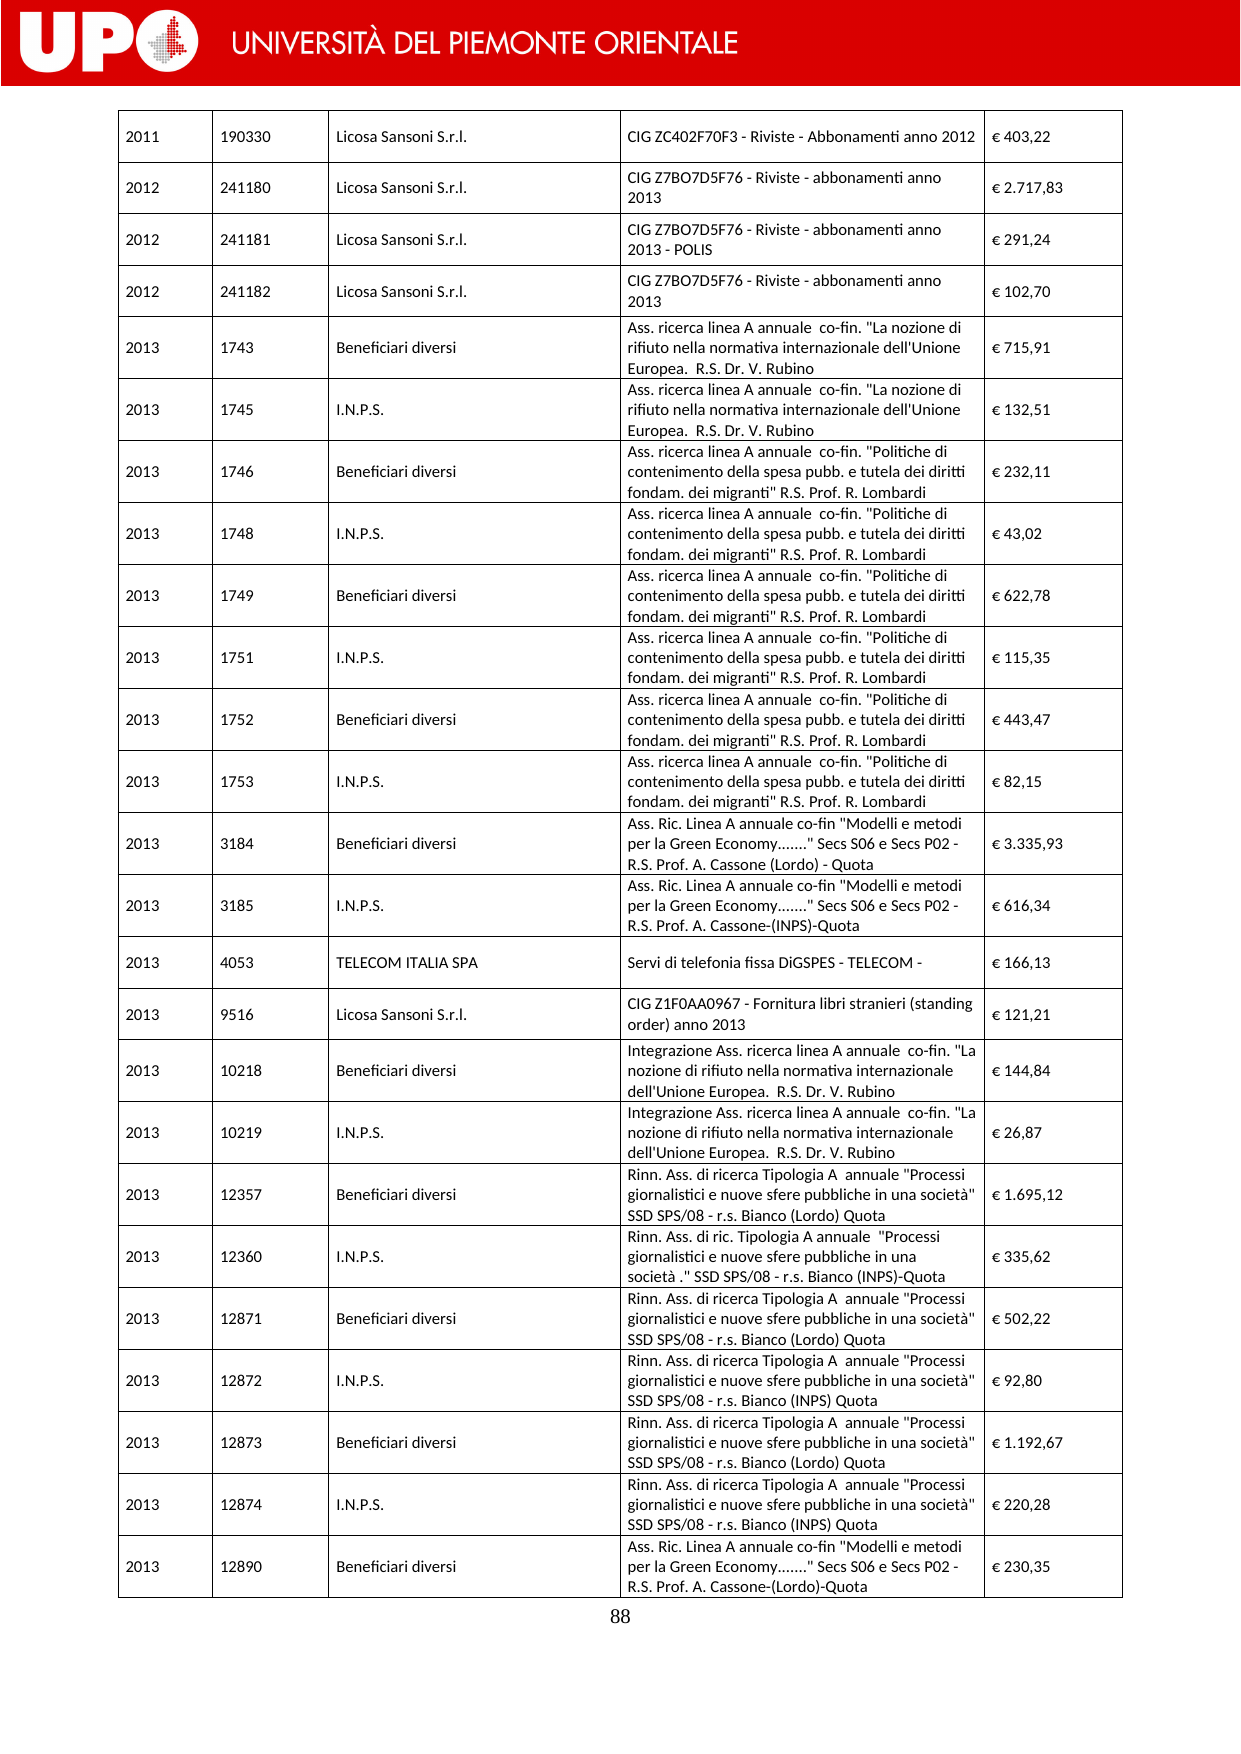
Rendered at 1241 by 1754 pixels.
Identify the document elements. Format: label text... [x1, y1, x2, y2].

table_cell Servi di telefonia fissa DiGSPES - TELECOM - [621, 937, 984, 988]
table_cell 10219 [213, 1102, 328, 1163]
table_cell 2013 [119, 1288, 212, 1349]
table_cell € 132,51 [985, 379, 1122, 440]
table_cell € 443,47 [985, 689, 1122, 750]
table_cell € 1.695,12 [985, 1164, 1122, 1225]
table_cell 2013 [119, 503, 212, 564]
table_cell CIG ZC402F70F3 - Riviste - Abbonamenti anno 2012 [621, 111, 984, 162]
table_cell 2013 [119, 317, 212, 378]
table_cell € 121,21 [985, 989, 1122, 1039]
table_cell Beneficiari diversi [329, 1040, 620, 1101]
table_cell 2013 [119, 1164, 212, 1225]
table_cell 12357 [213, 1164, 328, 1225]
table_cell Licosa Sansoni S.r.l. [329, 989, 620, 1039]
table_cell I.N.P.S. [329, 379, 620, 440]
table_cell TELECOM ITALIA SPA [329, 937, 620, 988]
table_cell CIG Z7BO7D5F76 - Riviste - abbonamenti anno 2013 [621, 163, 984, 213]
table_cell I.N.P.S. [329, 627, 620, 688]
table_cell Licosa Sansoni S.r.l. [329, 214, 620, 265]
table_cell 12871 [213, 1288, 328, 1349]
table_cell € 715,91 [985, 317, 1122, 378]
table_cell 2013 [119, 1102, 212, 1163]
table_cell CIG Z7BO7D5F76 - Riviste - abbonamenti anno 2013 - POLIS [621, 214, 984, 265]
table_cell € 82,15 [985, 751, 1122, 812]
table_cell Ass. ricerca linea A annuale co-fin. "Politiche di contenimento della spesa pubb. e tutela dei diritti fondam. dei migranti" R.S. Prof. R. Lombardi [621, 503, 984, 564]
table_cell Beneficiari diversi [329, 441, 620, 502]
table_cell Beneficiari diversi [329, 1412, 620, 1473]
table_cell Integrazione Ass. ricerca linea A annuale co-fin. "La nozione di rifiuto nella normativa internazionale dell'Unione Europea. R.S. Dr. V. Rubino [621, 1102, 984, 1163]
table_cell 2012 [119, 163, 212, 213]
table_cell I.N.P.S. [329, 1226, 620, 1287]
table_cell € 403,22 [985, 111, 1122, 162]
table_cell 241182 [213, 266, 328, 316]
table_cell Ass. ricerca linea A annuale co-fin. "Politiche di contenimento della spesa pubb. e tutela dei diritti fondam. dei migranti" R.S. Prof. R. Lombardi [621, 565, 984, 626]
table_cell € 502,22 [985, 1288, 1122, 1349]
table_cell 2013 [119, 627, 212, 688]
table_cell 2013 [119, 813, 212, 874]
table_cell Ass. ricerca linea A annuale co-fin. "La nozione di rifiuto nella normativa internazionale dell'Unione Europea. R.S. Dr. V. Rubino [621, 317, 984, 378]
table_cell € 291,24 [985, 214, 1122, 265]
table_cell 2013 [119, 1226, 212, 1287]
table_cell € 43,02 [985, 503, 1122, 564]
table_cell € 230,35 [985, 1536, 1122, 1597]
table_cell € 220,28 [985, 1474, 1122, 1535]
table_cell 1746 [213, 441, 328, 502]
table_cell Rinn. Ass. di ricerca Tipologia A annuale "Processi giornalistici e nuove sfere pubbliche in una società" SSD SPS/08 - r.s. Bianco (Lordo) Quota [621, 1164, 984, 1225]
table_cell Integrazione Ass. ricerca linea A annuale co-fin. "La nozione di rifiuto nella normativa internazionale dell'Unione Europea. R.S. Dr. V. Rubino [621, 1040, 984, 1101]
table_cell 12360 [213, 1226, 328, 1287]
table_cell 3185 [213, 875, 328, 936]
table_cell 10218 [213, 1040, 328, 1101]
table_cell Ass. ricerca linea A annuale co-fin. "La nozione di rifiuto nella normativa internazionale dell'Unione Europea. R.S. Dr. V. Rubino [621, 379, 984, 440]
table_cell I.N.P.S. [329, 751, 620, 812]
table_cell € 622,78 [985, 565, 1122, 626]
table_cell I.N.P.S. [329, 1474, 620, 1535]
table_cell € 115,35 [985, 627, 1122, 688]
table_cell I.N.P.S. [329, 1350, 620, 1411]
table_cell € 26,87 [985, 1102, 1122, 1163]
table_cell Licosa Sansoni S.r.l. [329, 111, 620, 162]
table_cell 2013 [119, 937, 212, 988]
table_cell 2012 [119, 266, 212, 316]
table_cell Beneficiari diversi [329, 1536, 620, 1597]
table_cell 1751 [213, 627, 328, 688]
table_cell 12873 [213, 1412, 328, 1473]
table_cell 1752 [213, 689, 328, 750]
table_cell 2013 [119, 441, 212, 502]
table_cell 2013 [119, 689, 212, 750]
table_cell € 3.335,93 [985, 813, 1122, 874]
table_cell Beneficiari diversi [329, 689, 620, 750]
table_cell 241181 [213, 214, 328, 265]
table_cell 1748 [213, 503, 328, 564]
table_cell Licosa Sansoni S.r.l. [329, 266, 620, 316]
table_cell 2013 [119, 875, 212, 936]
table_cell 12872 [213, 1350, 328, 1411]
table_cell 2011 [119, 111, 212, 162]
table_cell 2013 [119, 1474, 212, 1535]
table_cell Rinn. Ass. di ric. Tipologia A annuale "Processi giornalistici e nuove sfere pubbliche in una società ." SSD SPS/08 - r.s. Bianco (INPS)-Quota [621, 1226, 984, 1287]
table_cell Ass. Ric. Linea A annuale co-fin "Modelli e metodi per la Green Economy......." Secs S06 e Secs P02 - R.S. Prof. A. Cassone-(INPS)-Quota [621, 875, 984, 936]
table_cell I.N.P.S. [329, 1102, 620, 1163]
table_cell Licosa Sansoni S.r.l. [329, 163, 620, 213]
table_cell € 166,13 [985, 937, 1122, 988]
table_cell 2013 [119, 1040, 212, 1101]
table_cell Rinn. Ass. di ricerca Tipologia A annuale "Processi giornalistici e nuove sfere pubbliche in una società" SSD SPS/08 - r.s. Bianco (INPS) Quota [621, 1350, 984, 1411]
table_cell 9516 [213, 989, 328, 1039]
table_cell Rinn. Ass. di ricerca Tipologia A annuale "Processi giornalistici e nuove sfere pubbliche in una società" SSD SPS/08 - r.s. Bianco (Lordo) Quota [621, 1412, 984, 1473]
table_cell Beneficiari diversi [329, 565, 620, 626]
table_cell 2013 [119, 989, 212, 1039]
table_cell 3184 [213, 813, 328, 874]
table_cell 2013 [119, 1536, 212, 1597]
table_cell CIG Z1F0AA0967 - Fornitura libri stranieri (standing order) anno 2013 [621, 989, 984, 1039]
table_cell 190330 [213, 111, 328, 162]
table_cell Ass. Ric. Linea A annuale co-fin "Modelli e metodi per la Green Economy......." Secs S06 e Secs P02 - R.S. Prof. A. Cassone-(Lordo)-Quota [621, 1536, 984, 1597]
table_cell 1745 [213, 379, 328, 440]
table_cell 2013 [119, 751, 212, 812]
table_cell Ass. ricerca linea A annuale co-fin. "Politiche di contenimento della spesa pubb. e tutela dei diritti fondam. dei migranti" R.S. Prof. R. Lombardi [621, 689, 984, 750]
table_cell 2013 [119, 379, 212, 440]
table_cell Ass. ricerca linea A annuale co-fin. "Politiche di contenimento della spesa pubb. e tutela dei diritti fondam. dei migranti" R.S. Prof. R. Lombardi [621, 441, 984, 502]
table_cell € 92,80 [985, 1350, 1122, 1411]
table_cell € 2.717,83 [985, 163, 1122, 213]
table_cell Ass. ricerca linea A annuale co-fin. "Politiche di contenimento della spesa pubb. e tutela dei diritti fondam. dei migranti" R.S. Prof. R. Lombardi [621, 751, 984, 812]
table_cell 2013 [119, 1350, 212, 1411]
table_cell Ass. Ric. Linea A annuale co-fin "Modelli e metodi per la Green Economy......." Secs S06 e Secs P02 - R.S. Prof. A. Cassone (Lordo) - Quota [621, 813, 984, 874]
table_cell I.N.P.S. [329, 875, 620, 936]
table_cell Beneficiari diversi [329, 317, 620, 378]
table_cell I.N.P.S. [329, 503, 620, 564]
table_cell € 102,70 [985, 266, 1122, 316]
table_cell 2013 [119, 565, 212, 626]
table_cell Beneficiari diversi [329, 1288, 620, 1349]
table_cell 12874 [213, 1474, 328, 1535]
table_cell 1753 [213, 751, 328, 812]
table_cell 1743 [213, 317, 328, 378]
table_cell Beneficiari diversi [329, 1164, 620, 1225]
table_cell € 335,62 [985, 1226, 1122, 1287]
table_cell € 1.192,67 [985, 1412, 1122, 1473]
table_cell € 144,84 [985, 1040, 1122, 1101]
table_cell 2012 [119, 214, 212, 265]
table_cell 12890 [213, 1536, 328, 1597]
table_cell € 232,11 [985, 441, 1122, 502]
table_cell Rinn. Ass. di ricerca Tipologia A annuale "Processi giornalistici e nuove sfere pubbliche in una società" SSD SPS/08 - r.s. Bianco (Lordo) Quota [621, 1288, 984, 1349]
table_cell CIG Z7BO7D5F76 - Riviste - abbonamenti anno 2013 [621, 266, 984, 316]
table_cell 241180 [213, 163, 328, 213]
table_cell 2013 [119, 1412, 212, 1473]
table_cell Beneficiari diversi [329, 813, 620, 874]
table_cell Ass. ricerca linea A annuale co-fin. "Politiche di contenimento della spesa pubb. e tutela dei diritti fondam. dei migranti" R.S. Prof. R. Lombardi [621, 627, 984, 688]
table_cell 1749 [213, 565, 328, 626]
table_cell Rinn. Ass. di ricerca Tipologia A annuale "Processi giornalistici e nuove sfere pubbliche in una società" SSD SPS/08 - r.s. Bianco (INPS) Quota [621, 1474, 984, 1535]
table_cell € 616,34 [985, 875, 1122, 936]
table_cell 4053 [213, 937, 328, 988]
